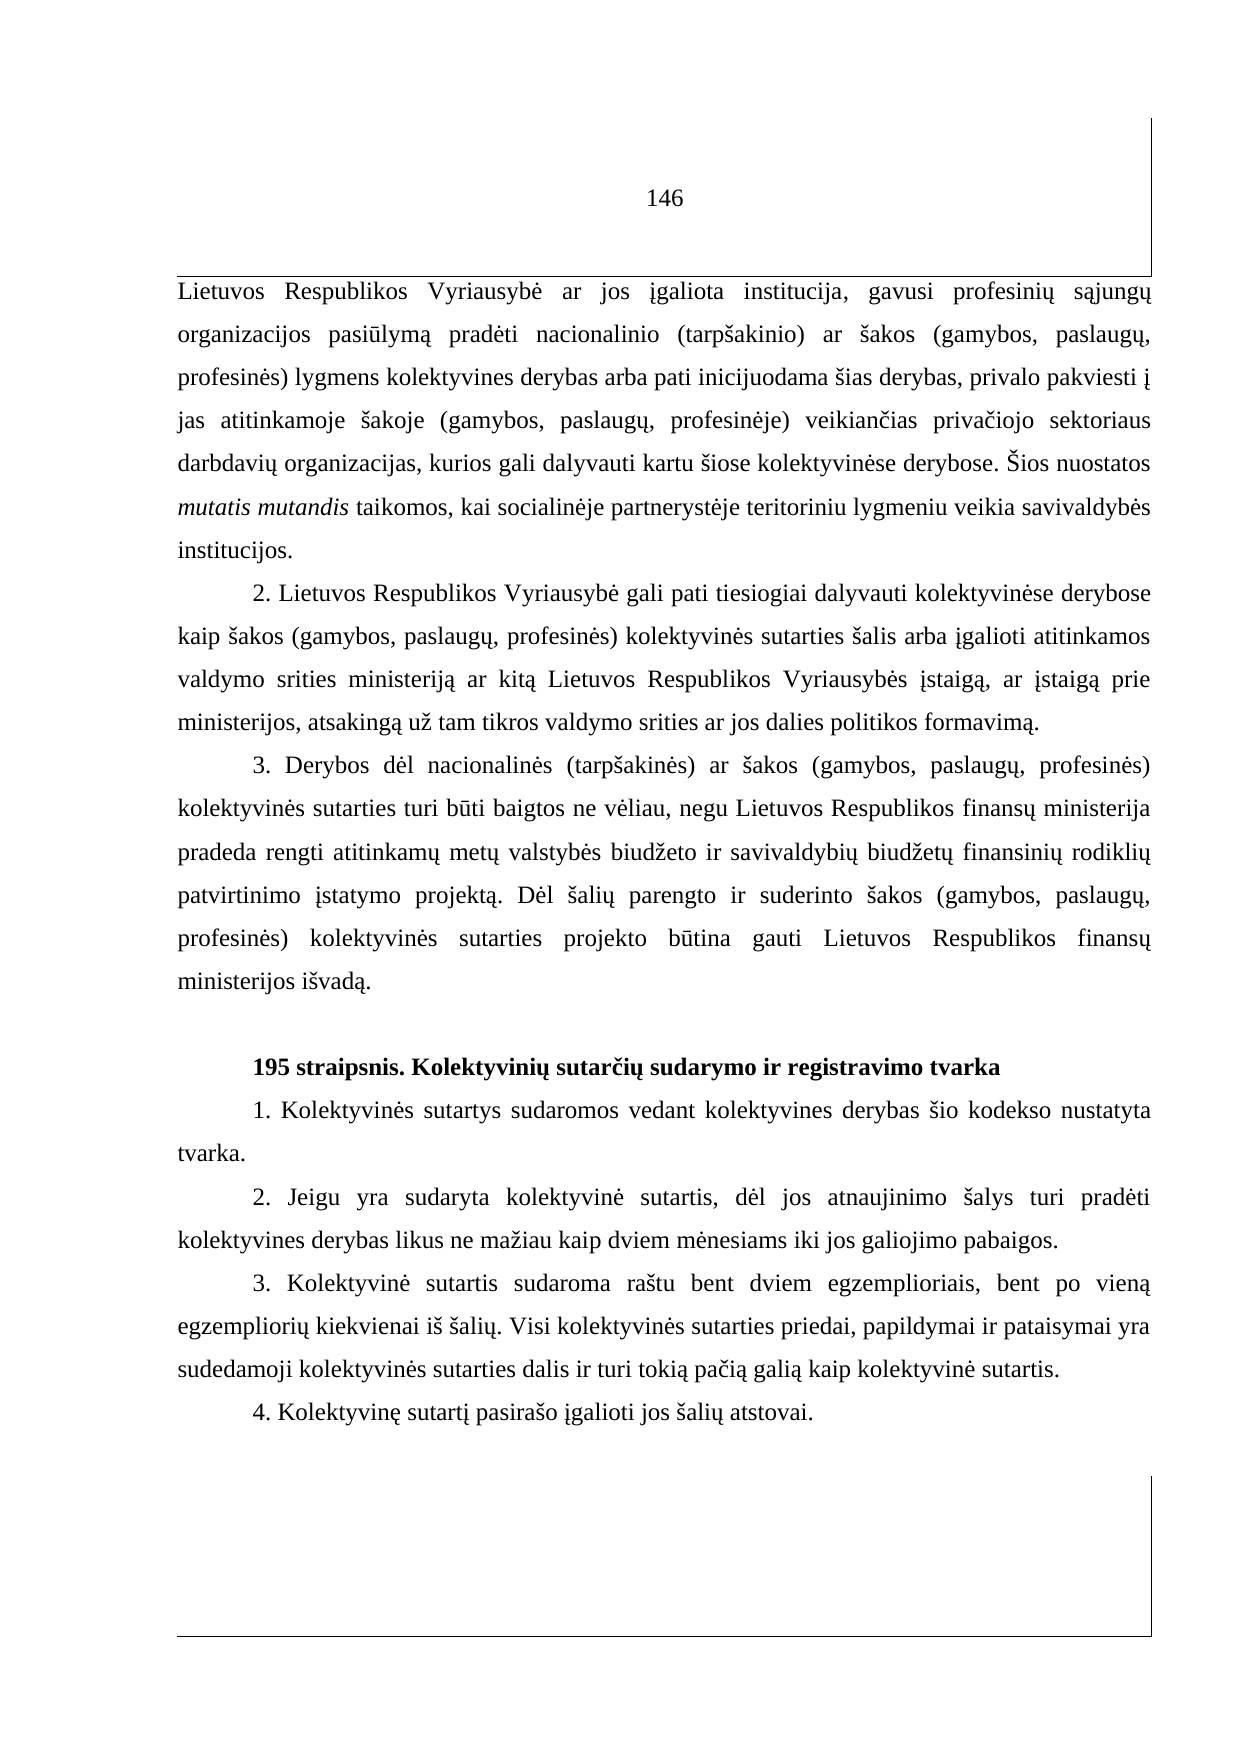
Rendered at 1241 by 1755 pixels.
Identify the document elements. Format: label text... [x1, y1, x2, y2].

text 3. Kolektyvinė sutartis sudaroma raštu bent dviem egzemplioriais, bent po vieną egzempliorių kiekvienai iš šalių. Visi kolektyvinės sutarties priedai, papildymai ir pataisymai yra sudedamoji kolektyvinės sutarties dalis ir turi tokią pačią galią kaip kolektyvinė sutartis. [177, 1268, 1152, 1383]
text 2. Jeigu yra sudaryta kolektyvinė sutartis, dėl jos atnaujinimo šalys turi pradėti kolektyvines derybas likus ne mažiau kaip dviem mėnesiams iki jos galiojimo pabaigos. [177, 1182, 1152, 1253]
subtitle 195 straipsnis. Kolektyvinių sutarčių sudarymo ir registravimo tvarka [177, 1052, 1152, 1081]
text Lietuvos Respublikos Vyriausybė ar jos įgaliota institucija, gavusi profesinių sąjungų organizacijos pasiūlymą pradėti nacionalinio (tarpšakinio) ar šakos (gamybos, paslaugų, profesinės) lygmens kolektyvines derybas arba pati inicijuodama šias derybas, privalo pakviesti į jas atitinkamoje šakoje (gamybos, paslaugų, profesinėje) veikiančias privačiojo sektoriaus darbdavių organizacijas, kurios gali dalyvauti kartu šiose kolektyvinėse derybose. Šios nuostatos mutatis mutandis taikomos, kai socialinėje partnerystėje teritoriniu lygmeniu veikia savivaldybės institucijos. [177, 276, 1152, 563]
text 2. Lietuvos Respublikos Vyriausybė gali pati tiesiogiai dalyvauti kolektyvinėse derybose kaip šakos (gamybos, paslaugų, profesinės) kolektyvinės sutarties šalis arba įgalioti atitinkamos valdymo srities ministeriją ar kitą Lietuvos Respublikos Vyriausybės įstaigą, ar įstaigą prie ministerijos, atsakingą už tam tikros valdymo srities ar jos dalies politikos formavimą. [177, 578, 1152, 736]
text 4. Kolektyvinę sutartį pasirašo įgalioti jos šalių atstovai. [177, 1397, 1152, 1426]
text 3. Derybos dėl nacionalinės (tarpšakinės) ar šakos (gamybos, paslaugų, profesinės) kolektyvinės sutarties turi būti baigtos ne vėliau, negu Lietuvos Respublikos finansų ministerija pradeda rengti atitinkamų metų valstybės biudžeto ir savivaldybių biudžetų finansinių rodiklių patvirtinimo įstatymo projektą. Dėl šalių parengto ir suderinto šakos (gamybos, paslaugų, profesinės) kolektyvinės sutarties projekto būtina gauti Lietuvos Respublikos finansų ministerijos išvadą. [177, 750, 1152, 995]
text 1. Kolektyvinės sutartys sudaromos vedant kolektyvines derybas šio kodekso nustatyta tvarka. [177, 1095, 1152, 1167]
